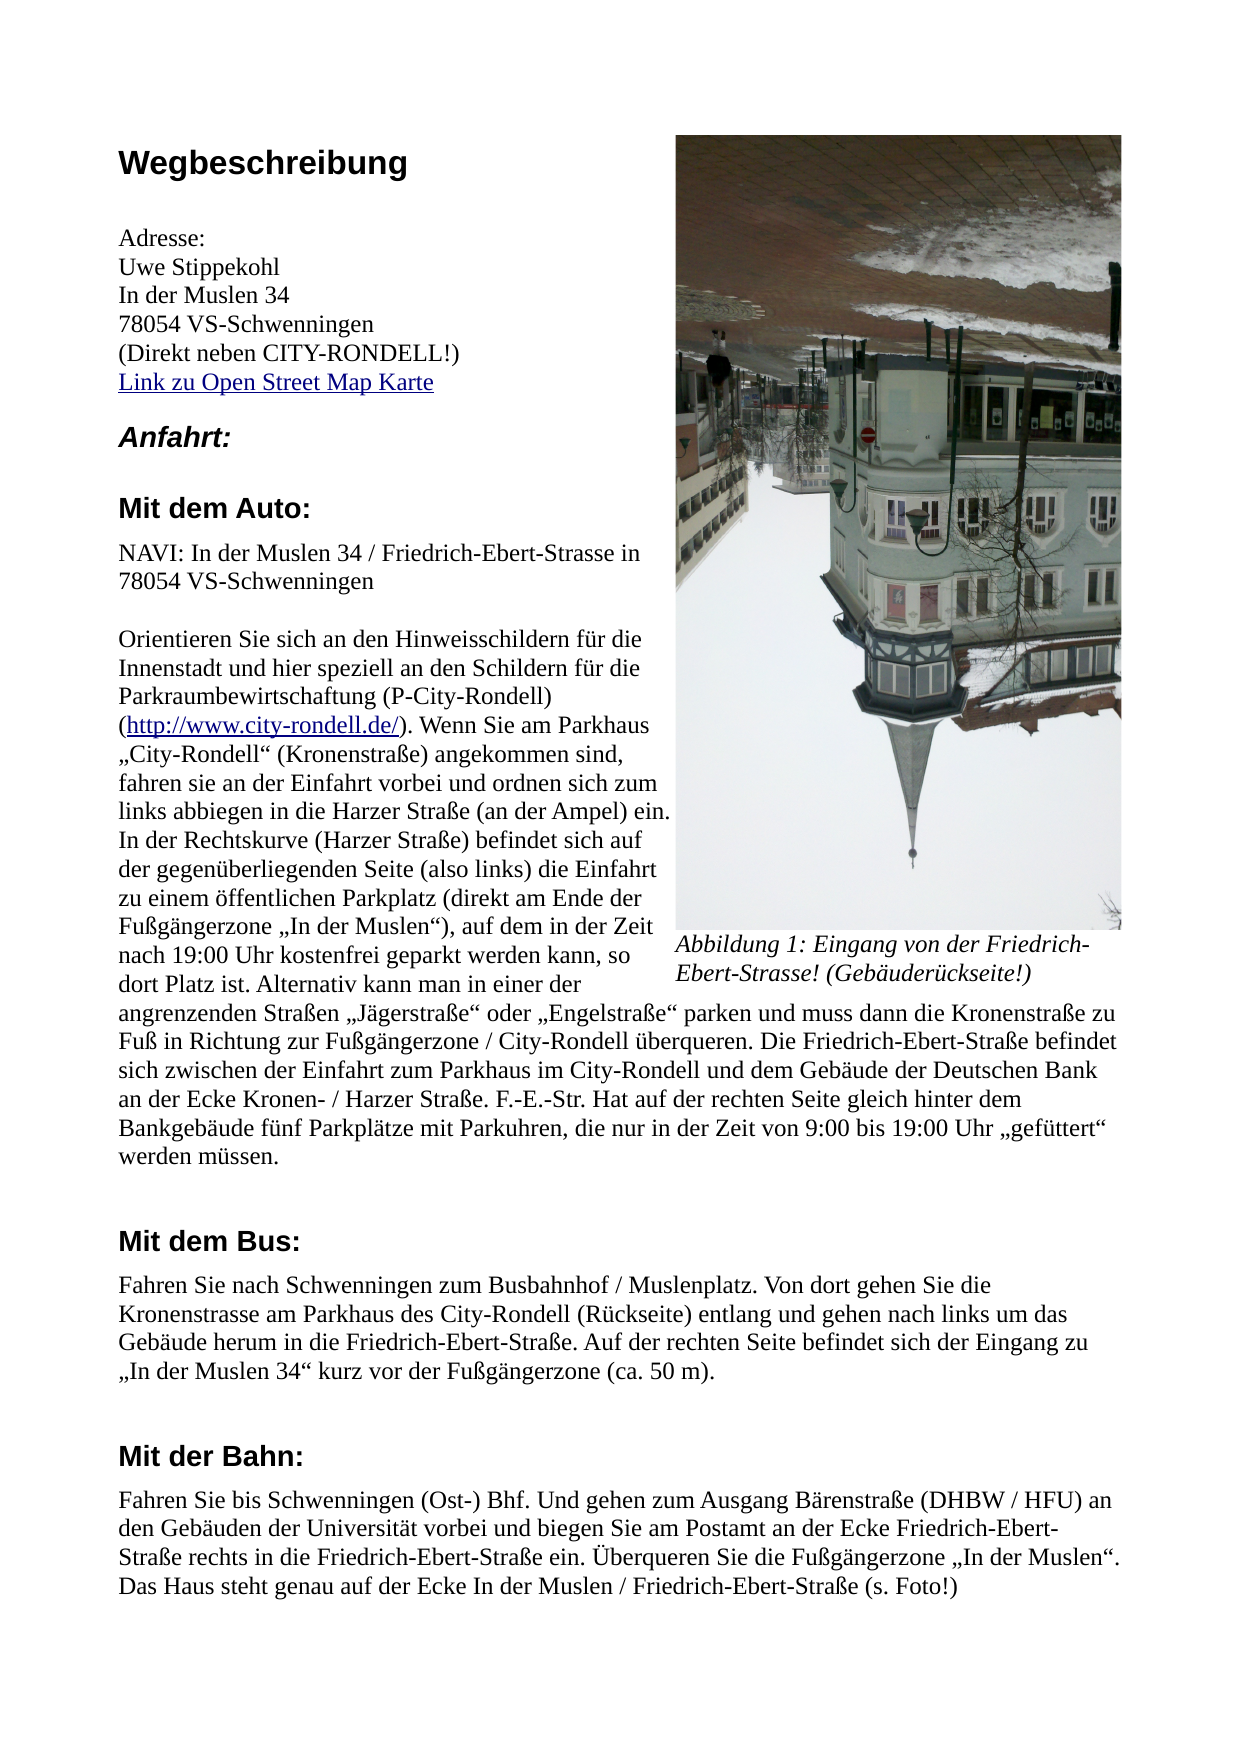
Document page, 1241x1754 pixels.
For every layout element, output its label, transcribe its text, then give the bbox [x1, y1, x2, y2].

text (Direkt neben CITY-RONDELL!) [118, 338, 675, 367]
subtitle [675, 123, 1121, 135]
subtitle Mit dem Auto: [118, 492, 675, 525]
picture [675, 135, 1122, 930]
subtitle Mit der Bahn: [118, 1439, 1122, 1472]
subtitle Anfahrt: [118, 421, 675, 454]
text Uwe Stippekohl [118, 252, 675, 281]
text Abbildung 1: Eingang von der Friedrich-Ebert-Strasse! (Gebäuderückseite!) [675, 930, 1121, 987]
text 78054 VS-Schwenningen [118, 309, 675, 338]
text In der Muslen 34 [118, 281, 675, 309]
text Fahren Sie bis Schwenningen (Ost-) Bhf. Und gehen zum Ausgang Bärenstraße (DHBW / HFU) an den Gebäuden der Universität vorbei und biegen Sie am Postamt an der Ecke Friedrich-Ebert-Straße rechts in die Friedrich-Ebert-Straße ein. Überqueren Sie die Fußgängerzone „In der Muslen“. Das Haus steht genau auf der Ecke In der Muslen / Friedrich-Ebert-Straße (s. Foto!) [118, 1485, 1122, 1600]
subtitle Wegbeschreibung [118, 143, 675, 182]
text Adresse: [118, 223, 675, 252]
text Fahren Sie nach Schwenningen zum Busbahnhof / Muslenplatz. Von dort gehen Sie die Kronenstrasse am Parkhaus des City-Rondell (Rückseite) entlang und gehen nach links um das Gebäude herum in die Friedrich-Ebert-Straße. Auf der rechten Seite befindet sich der Eingang zu „In der Muslen 34“ kurz vor der Fußgängerzone (ca. 50 m). [118, 1270, 1122, 1385]
text Link zu Open Street Map Karte [118, 367, 675, 396]
text Orientieren Sie sich an den Hinweisschildern für die Innenstadt und hier speziell an den Schildern für die Parkraumbewirtschaftung (P-City-Rondell) (http://www.city-rondell.de/). Wenn Sie am Parkhaus „City-Rondell“ (Kronenstraße) angekommen sind, fahren sie an der Einfahrt vorbei und ordnen sich zum links abbiegen in die Harzer Straße (an der Ampel) ein. In der Rechtskurve (Harzer Straße) befindet sich auf der gegenüberliegenden Seite (also links) die Einfahrt zu einem öffentlichen Parkplatz (direkt am Ende der Fußgängerzone „In der Muslen“), auf dem in der Zeit nach 19:00 Uhr kostenfrei geparkt werden kann, so dort Platz ist. Alternativ kann man in einer der angrenzenden Straßen „Jägerstraße“ oder „Engelstraße“ parken und muss dann die Kronenstraße zu Fuß in Richtung zur Fußgängerzone / City-Rondell überqueren. Die Friedrich-Ebert-Straße befindet sich zwischen der Einfahrt zum Parkhaus im City-Rondell und dem Gebäude der Deutschen Bank an der Ecke Kronen- / Harzer Straße. F.-E.-Str. Hat auf der rechten Seite gleich hinter dem Bankgebäude fünf Parkplätze mit Parkuhren, die nur in der Zeit von 9:00 bis 19:00 Uhr „gefüttert“ werden müssen. [118, 624, 1122, 1170]
subtitle Mit dem Bus: [118, 1224, 1122, 1257]
text NAVI: In der Muslen 34 / Friedrich-Ebert-Strasse in 78054 VS-Schwenningen [118, 538, 675, 595]
